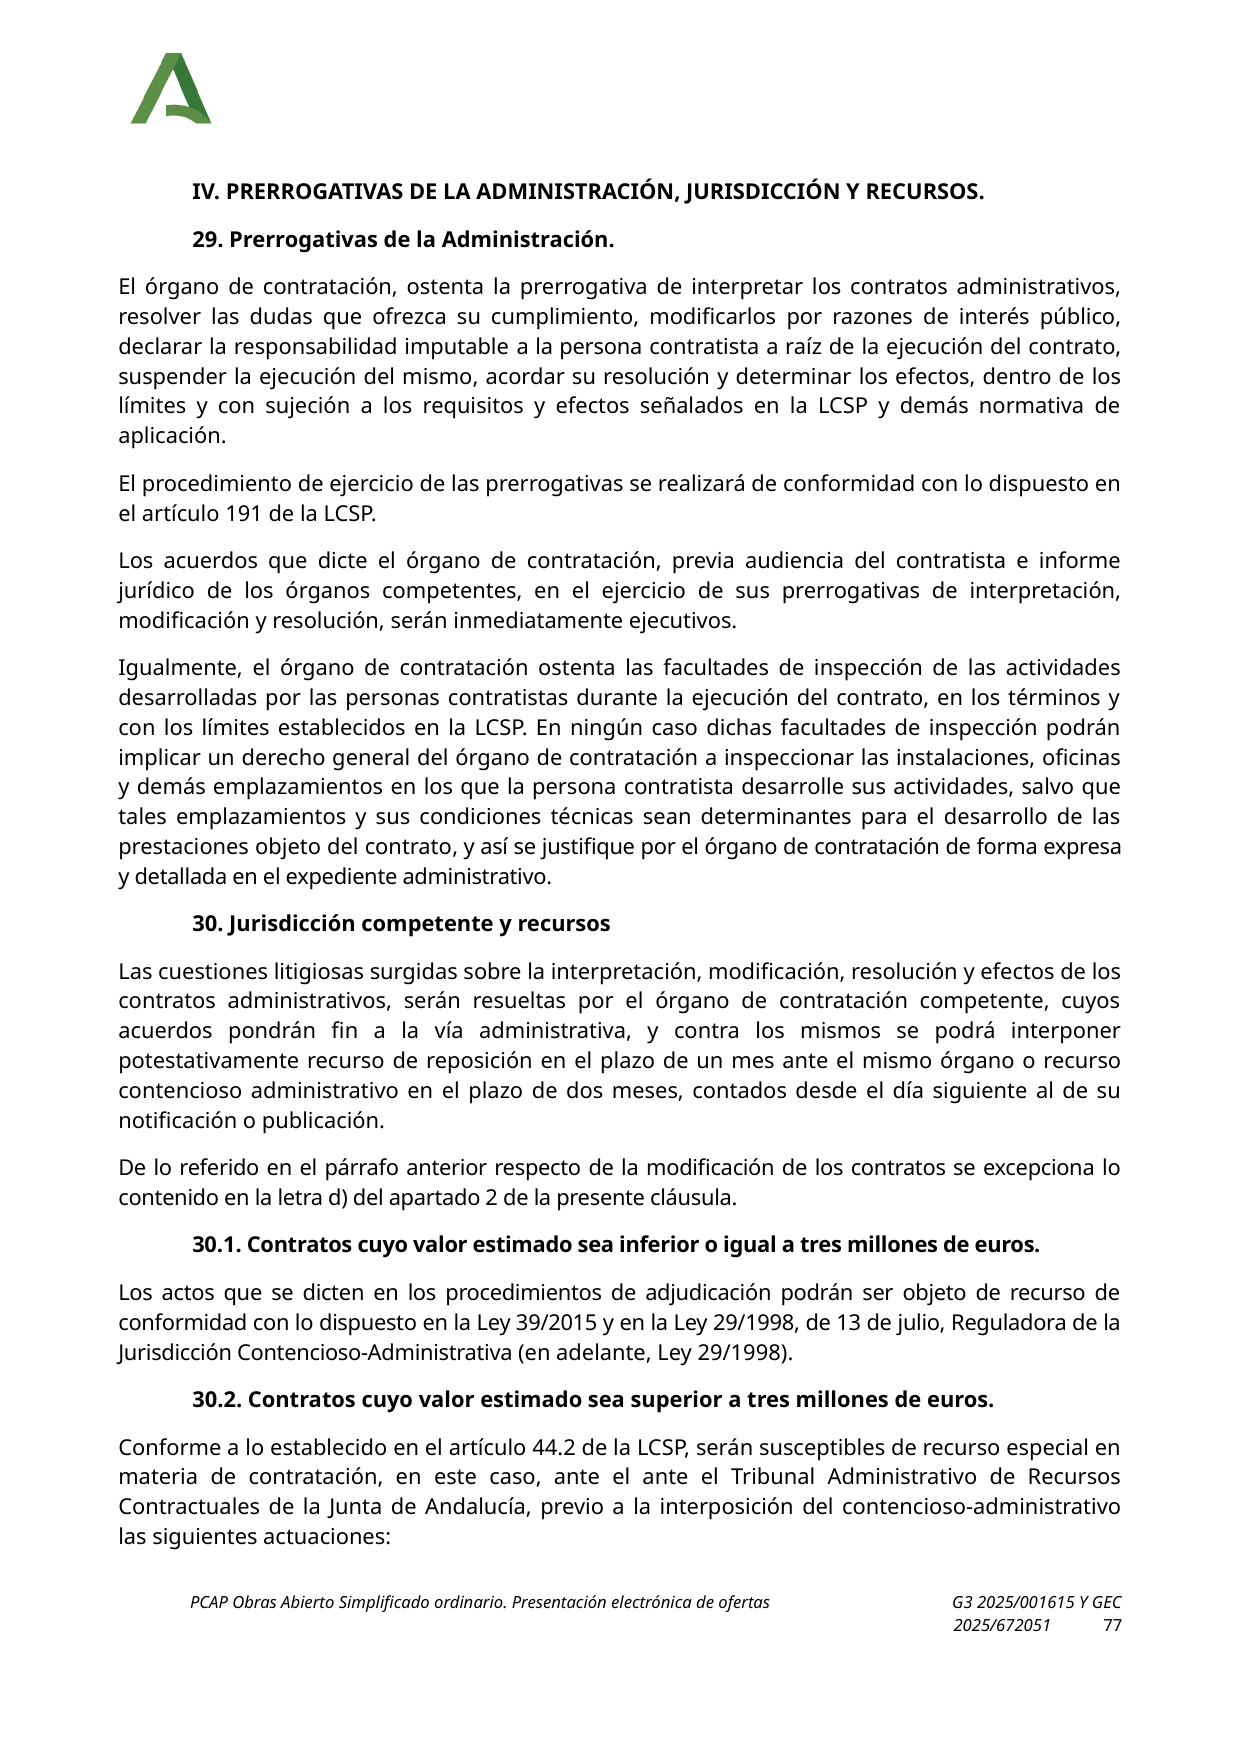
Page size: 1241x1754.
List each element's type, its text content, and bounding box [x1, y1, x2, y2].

subtitle IV. PRERROGATIVAS DE LA ADMINISTRACIÓN, JURISDICCIÓN Y RECURSOS. [118, 176, 1122, 206]
picture [127, 48, 216, 128]
text Los acuerdos que dicte el órgano de contratación, previa audiencia del contratista e informe jurídico de los órganos competentes, en el ejercicio de sus prerrogativas de interpretación, modificación y resolución, serán inmediatamente ejecutivos. [118, 545, 1122, 634]
text Los actos que se dicten en los procedimientos de adjudicación podrán ser objeto de recurso de conformidad con lo dispuesto en la Ley 39/2015 y en la Ley 29/1998, de 13 de julio, Reguladora de la Jurisdicción Contencioso-Administrativa (en adelante, Ley 29/1998). [118, 1277, 1122, 1366]
text El órgano de contratación, ostenta la prerrogativa de interpretar los contratos administrativos, resolver las dudas que ofrezca su cumplimiento, modificarlos por razones de interés público, declarar la responsabilidad imputable a la persona contratista a raíz de la ejecución del contrato, suspender la ejecución del mismo, acordar su resolución y determinar los efectos, dentro de los límites y con sujeción a los requisitos y efectos señalados en la LCSP y demás normativa de aplicación. [118, 271, 1122, 450]
text Las cuestiones litigiosas surgidas sobre la interpretación, modificación, resolución y efectos de los contratos administrativos, serán resueltas por el órgano de contratación competente, cuyos acuerdos pondrán fin a la vía administrativa, y contra los mismos se podrá interponer potestativamente recurso de reposición en el plazo de un mes ante el mismo órgano o recurso contencioso administrativo en el plazo de dos meses, contados desde el día siguiente al de su notificación o publicación. [118, 956, 1122, 1134]
text El procedimiento de ejercicio de las prerrogativas se realizará de conformidad con lo dispuesto en el artículo 191 de la LCSP. [118, 468, 1122, 527]
text Conforme a lo establecido en el artículo 44.2 de la LCSP, serán susceptibles de recurso especial en materia de contratación, en este caso, ante el ante el Tribunal Administrativo de Recursos Contractuales de la Junta de Andalucía, previo a la interposición del contencioso-administrativo las siguientes actuaciones: [118, 1432, 1122, 1551]
subtitle 30.1. Contratos cuyo valor estimado sea inferior o igual a tres millones de euros. [118, 1229, 1122, 1259]
subtitle 30. Jurisdicción competente y recursos [118, 908, 1122, 938]
text De lo referido en el párrafo anterior respecto de la modificación de los contratos se excepciona lo contenido en la letra d) del apartado 2 de la presente cláusula. [118, 1152, 1122, 1212]
subtitle 30.2. Contratos cuyo valor estimado sea superior a tres millones de euros. [118, 1384, 1122, 1414]
text Igualmente, el órgano de contratación ostenta las facultades de inspección de las actividades desarrolladas por las personas contratistas durante la ejecución del contrato, en los términos y con los límites establecidos en la LCSP. En ningún caso dichas facultades de inspección podrán implicar un derecho general del órgano de contratación a inspeccionar las instalaciones, oficinas y demás emplazamientos en los que la persona contratista desarrolle sus actividades, salvo que tales emplazamientos y sus condiciones técnicas sean determinantes para el desarrollo de las prestaciones objeto del contrato, y así se justifique por el órgano de contratación de forma expresa y detallada en el expediente administrativo. [118, 652, 1122, 891]
subtitle 29. Prerrogativas de la Administración. [118, 224, 1122, 254]
